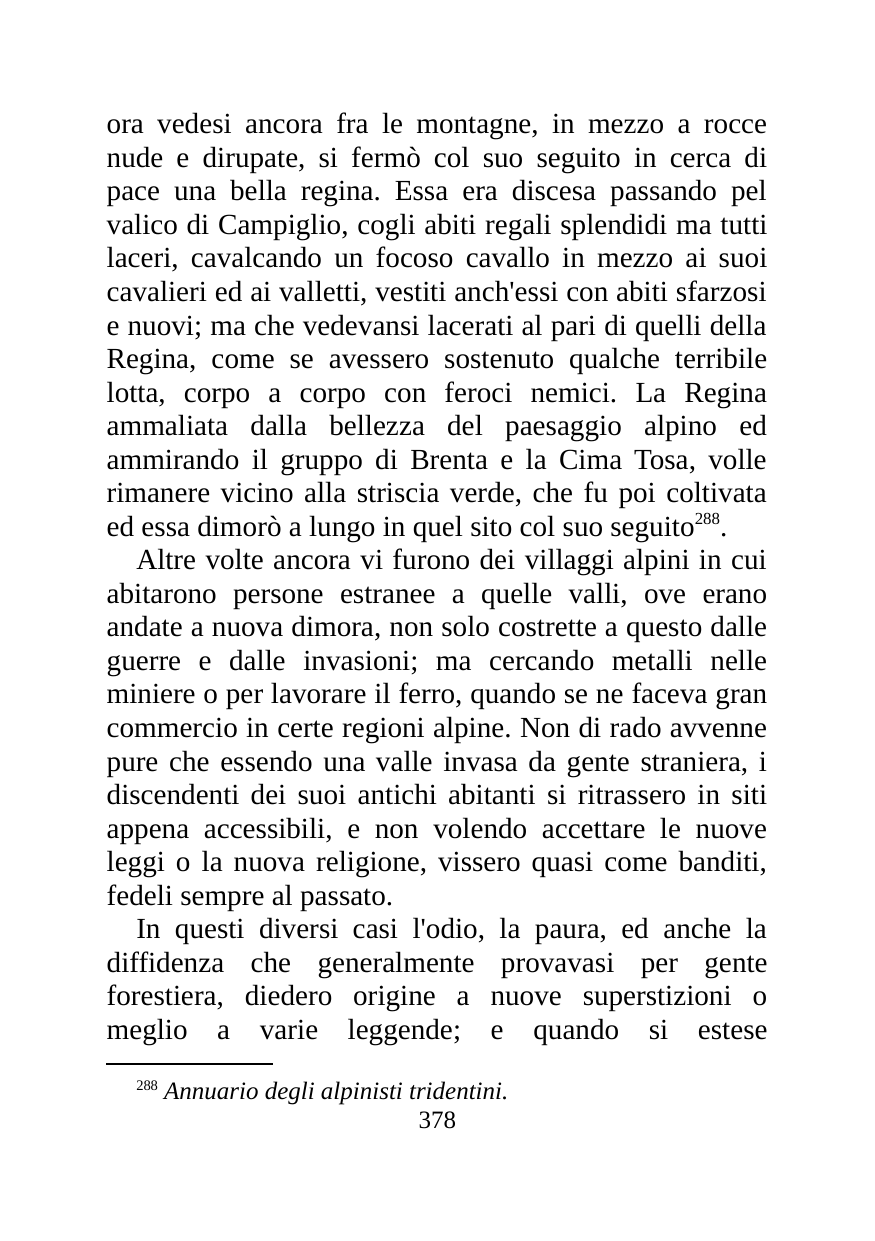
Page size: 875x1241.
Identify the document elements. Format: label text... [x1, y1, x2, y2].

text ora vedesi ancora fra le montagne, in mezzo a rocce nude e dirupate, si fermò col suo seguito in cerca di pace una bella regina. Essa era discesa passando pel valico di Campiglio, cogli abiti regali splendidi ma tutti laceri, cavalcando un focoso cavallo in mezzo ai suoi cavalieri ed ai valletti, vestiti anch'essi con abiti sfarzosi e nuovi; ma che vedevansi lacerati al pari di quelli della Regina, come se avessero sostenuto qualche terribile lotta, corpo a corpo con feroci nemici. La Regina ammaliata dalla bellezza del paesaggio alpino ed ammirando il gruppo di Brenta e la Cima Tosa, volle rimanere vicino alla striscia verde, che fu poi coltivata ed essa dimorò a lungo in quel sito col suo seguito. [106, 106, 768, 542]
text In questi diversi casi l'odio, la paura, ed anche la diffidenza che generalmente provavasi per gente forestiera, diedero origine a nuove superstizioni o meglio a varie leggende; e quando si estese [106, 911, 768, 1046]
text Altre volte ancora vi furono dei villaggi alpini in cui abitarono persone estranee a quelle valli, ove erano andate a nuova dimora, non solo costrette a questo dalle guerre e dalle invasioni; ma cercando metalli nelle miniere o per lavorare il ferro, quando se ne faceva gran commercio in certe regioni alpine. Non di rado avvenne pure che essendo una valle invasa da gente straniera, i discendenti dei suoi antichi abitanti si ritrassero in siti appena accessibili, e non volendo accettare le nuove leggi o la nuova religione, vissero quasi come banditi, fedeli sempre al passato. [106, 542, 768, 911]
text Annuario degli alpinisti tridentini. [106, 1076, 768, 1105]
